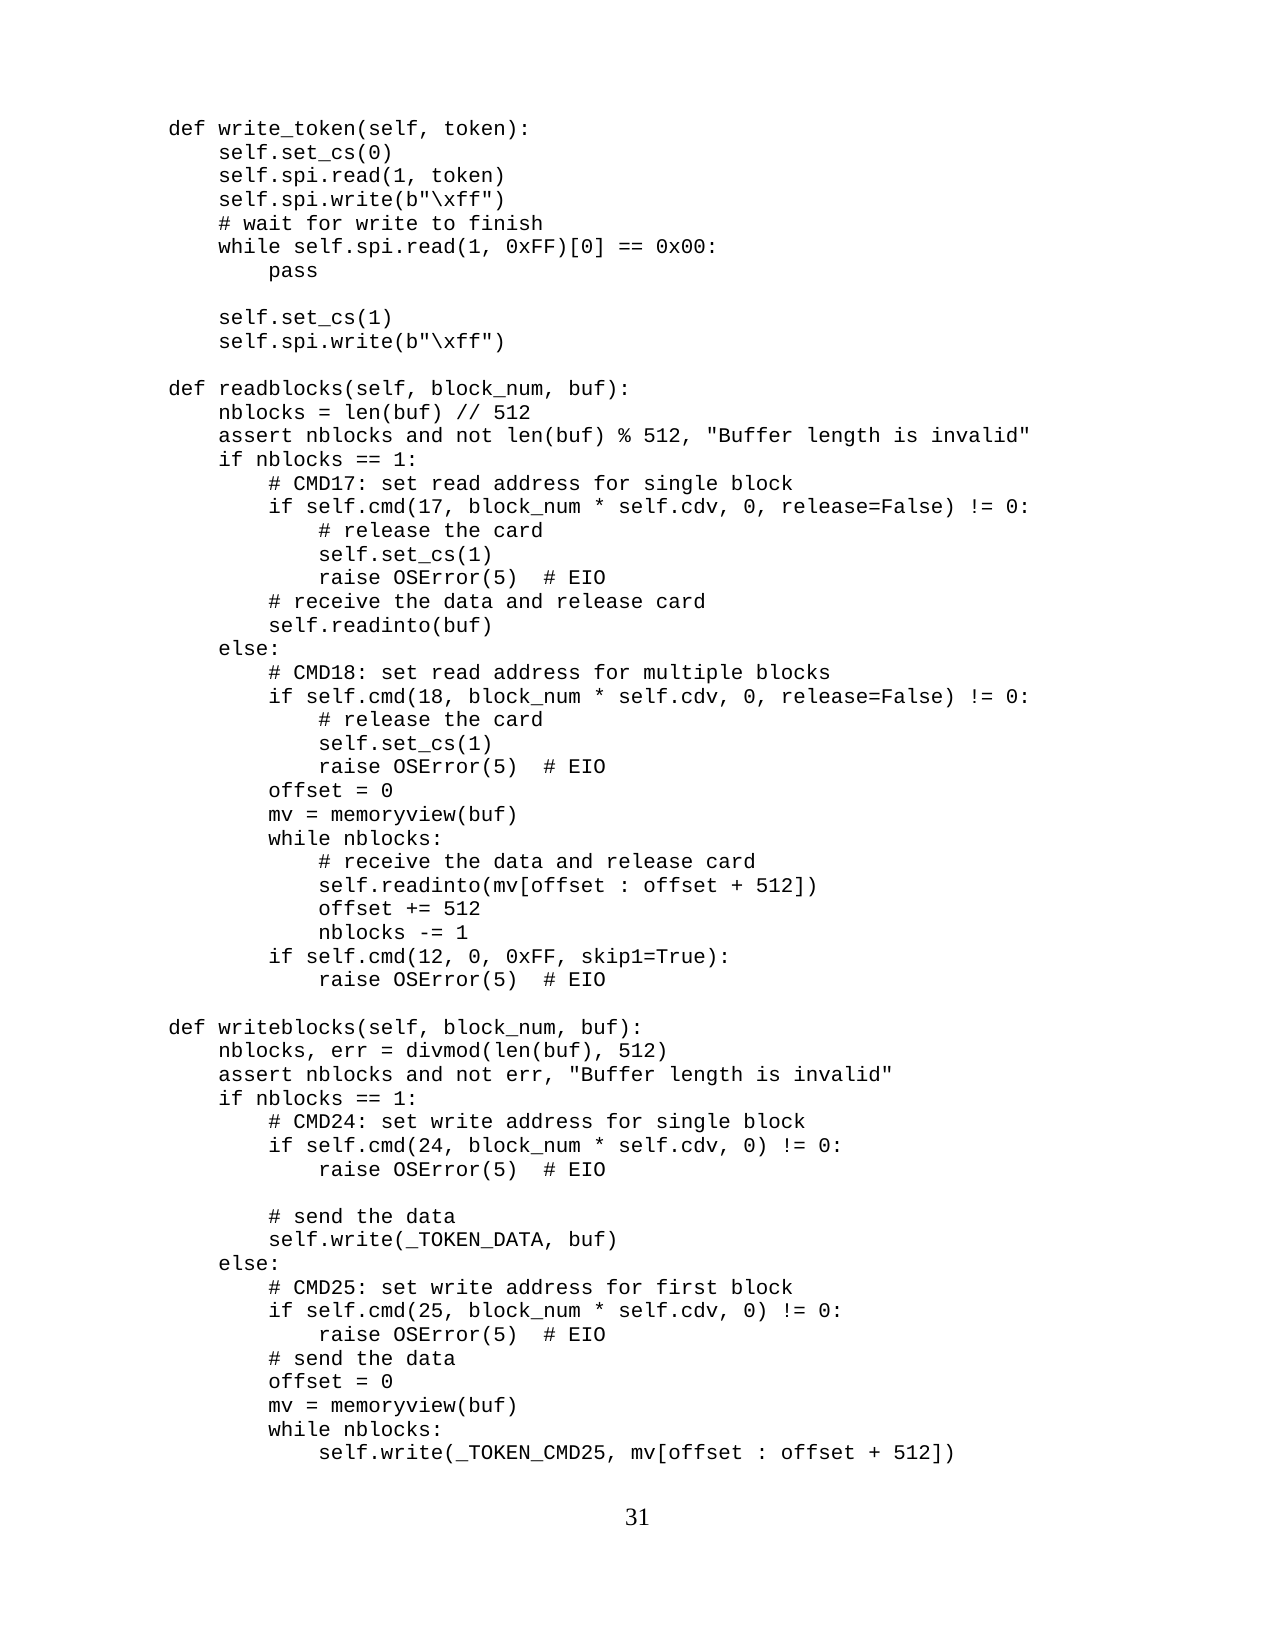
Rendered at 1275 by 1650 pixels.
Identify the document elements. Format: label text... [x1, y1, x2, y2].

text def writeblocks(self, block_num, buf): [118, 1017, 1157, 1040]
text # CMD17: set read address for single block [118, 473, 1157, 496]
text if nblocks == 1: [118, 1088, 1157, 1111]
text else: [118, 1253, 1157, 1277]
text raise OSError(5) # EIO [118, 757, 1157, 780]
text while nblocks: [118, 827, 1157, 851]
text offset = 0 [118, 780, 1157, 804]
text # receive the data and release card [118, 851, 1157, 875]
text # release the card [118, 709, 1157, 733]
text else: [118, 638, 1157, 662]
text self.set_cs(0) [118, 142, 1157, 165]
text mv = memoryview(buf) [118, 1395, 1157, 1419]
text nblocks, err = divmod(len(buf), 512) [118, 1040, 1157, 1064]
text self.set_cs(1) [118, 544, 1157, 567]
text assert nblocks and not len(buf) % 512, "Buffer length is invalid" [118, 426, 1157, 449]
text self.spi.write(b"\xff") [118, 189, 1157, 213]
text if self.cmd(25, block_num * self.cdv, 0) != 0: [118, 1300, 1157, 1324]
text self.spi.write(b"\xff") [118, 331, 1157, 354]
text if self.cmd(12, 0, 0xFF, skip1=True): [118, 946, 1157, 969]
text # CMD25: set write address for first block [118, 1277, 1157, 1300]
text offset = 0 [118, 1371, 1157, 1395]
text # release the card [118, 520, 1157, 544]
text raise OSError(5) # EIO [118, 1158, 1157, 1182]
text offset += 512 [118, 898, 1157, 922]
text if nblocks == 1: [118, 449, 1157, 473]
text self.set_cs(1) [118, 307, 1157, 331]
text self.write(_TOKEN_CMD25, mv[offset : offset + 512]) [118, 1442, 1157, 1466]
text self.readinto(buf) [118, 615, 1157, 638]
text self.spi.read(1, token) [118, 165, 1157, 189]
text raise OSError(5) # EIO [118, 969, 1157, 993]
text raise OSError(5) # EIO [118, 1324, 1157, 1348]
text self.write(_TOKEN_DATA, buf) [118, 1229, 1157, 1253]
text if self.cmd(17, block_num * self.cdv, 0, release=False) != 0: [118, 496, 1157, 520]
text # send the data [118, 1348, 1157, 1371]
text self.readinto(mv[offset : offset + 512]) [118, 875, 1157, 898]
text # CMD24: set write address for single block [118, 1111, 1157, 1135]
text def write_token(self, token): [118, 118, 1157, 142]
text raise OSError(5) # EIO [118, 567, 1157, 591]
text self.set_cs(1) [118, 733, 1157, 757]
text # wait for write to finish [118, 213, 1157, 236]
text while nblocks: [118, 1419, 1157, 1442]
text pass [118, 260, 1157, 284]
text # receive the data and release card [118, 591, 1157, 615]
text while self.spi.read(1, 0xFF)[0] == 0x00: [118, 236, 1157, 260]
text # send the data [118, 1206, 1157, 1229]
text assert nblocks and not err, "Buffer length is invalid" [118, 1064, 1157, 1088]
text def readblocks(self, block_num, buf): [118, 378, 1157, 402]
text mv = memoryview(buf) [118, 804, 1157, 827]
text if self.cmd(24, block_num * self.cdv, 0) != 0: [118, 1135, 1157, 1158]
text nblocks -= 1 [118, 922, 1157, 946]
text # CMD18: set read address for multiple blocks [118, 662, 1157, 686]
text nblocks = len(buf) // 512 [118, 402, 1157, 426]
text if self.cmd(18, block_num * self.cdv, 0, release=False) != 0: [118, 686, 1157, 709]
